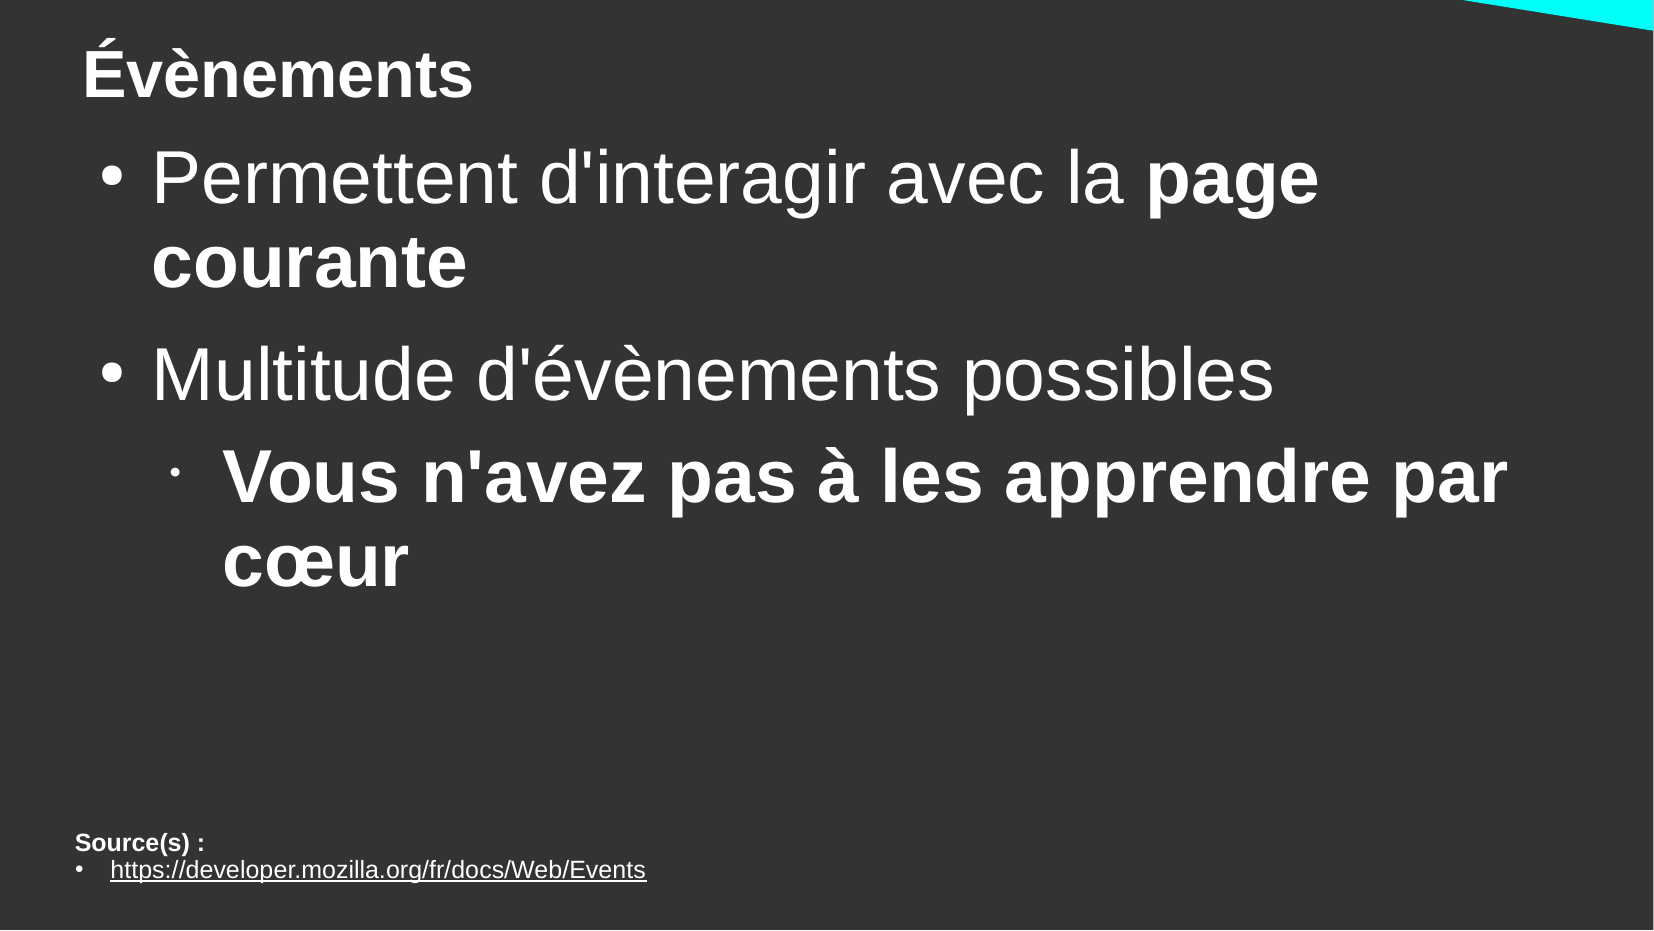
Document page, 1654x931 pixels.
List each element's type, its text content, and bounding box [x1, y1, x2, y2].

title Évènements [82, 37, 1571, 114]
text_box [1462, 0, 1654, 31]
list Permettent d'interagir avec la page courante Multitude d'évènements possibles Vous n'avez pas à les apprendre par cœur [80, 135, 1620, 780]
text_box Source(s) : https://developer.mozilla.org/fr/docs/Web/Events [60, 820, 1583, 892]
